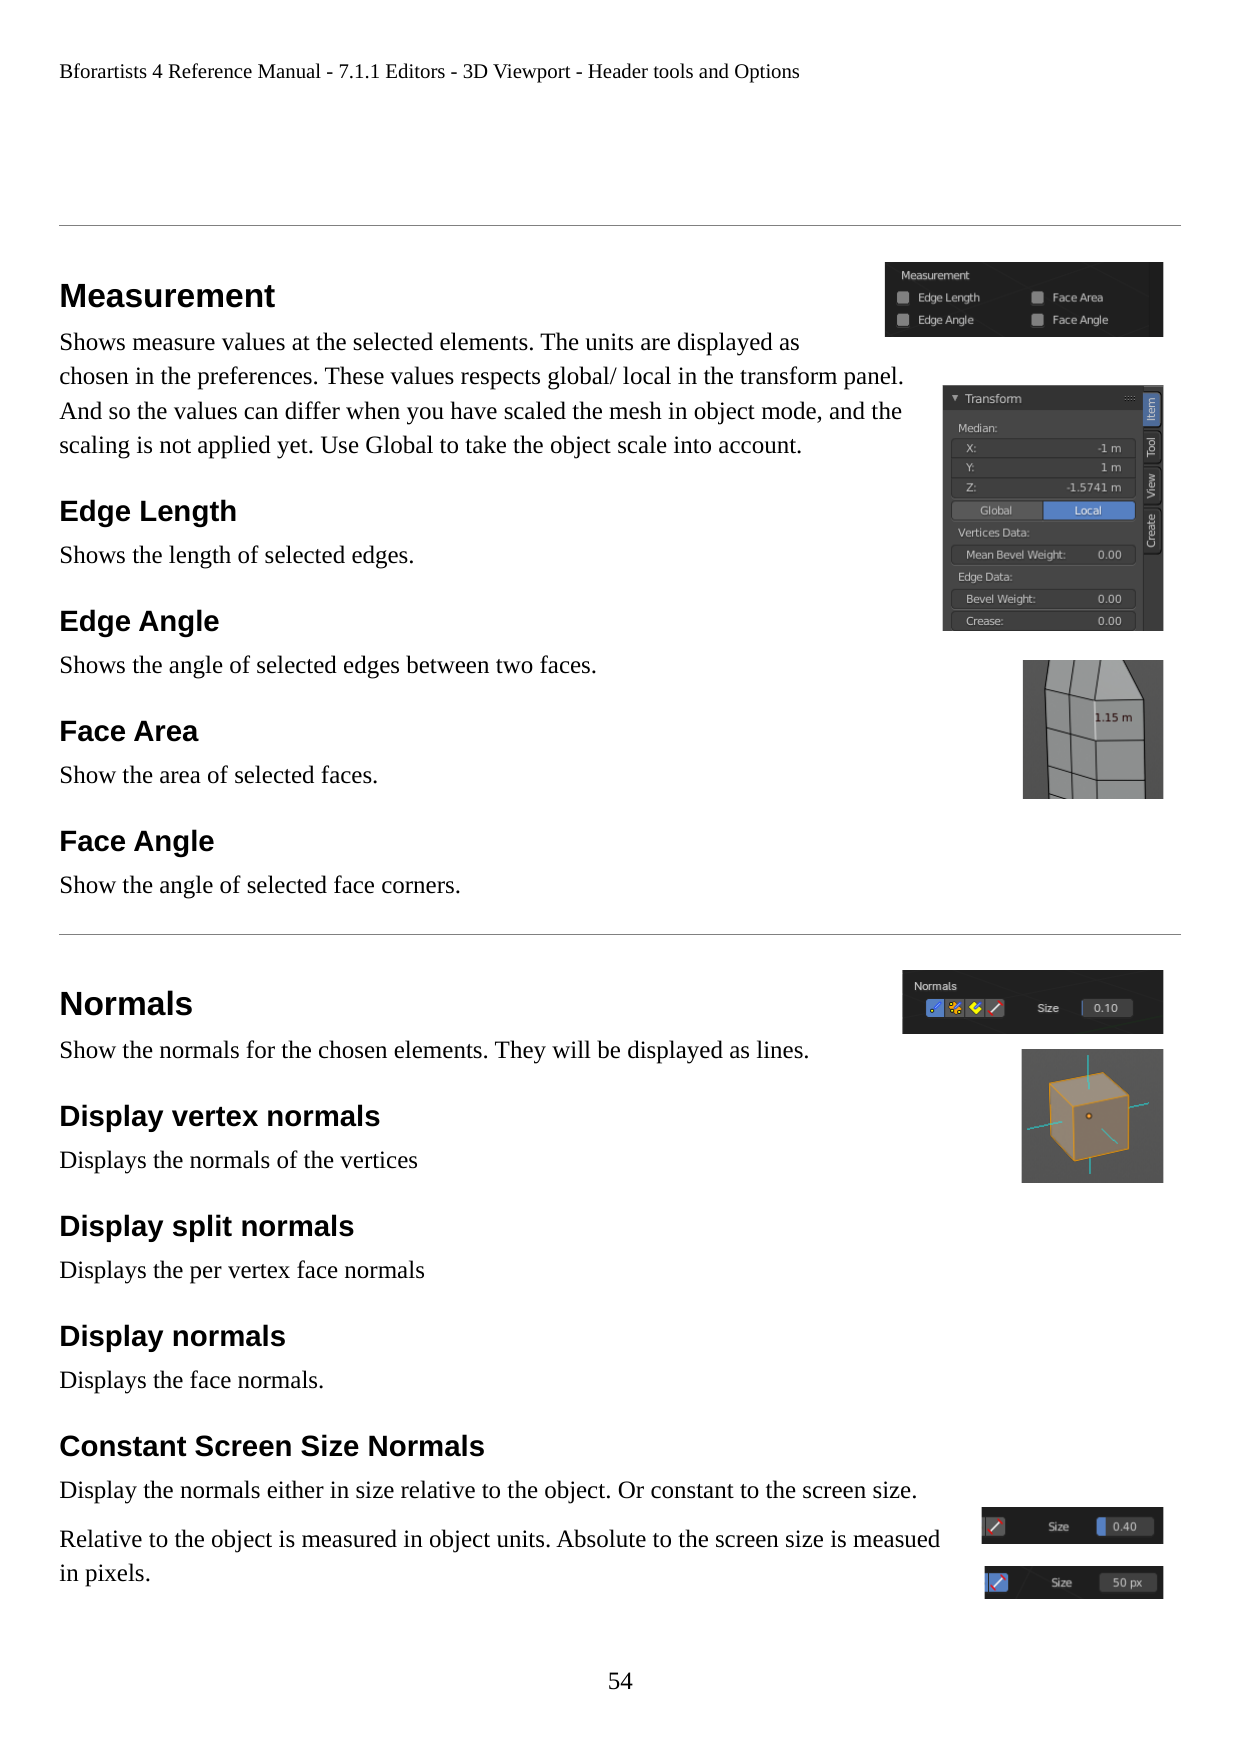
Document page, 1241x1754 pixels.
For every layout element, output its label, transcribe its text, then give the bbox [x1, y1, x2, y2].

subtitle [1164, 714, 1181, 747]
picture [942, 385, 1164, 631]
subtitle [1164, 276, 1181, 314]
text Show the angle of selected face corners. [59, 870, 1181, 899]
text Displays the normals of the vertices [59, 1145, 1021, 1174]
subtitle [1164, 1099, 1181, 1132]
subtitle Constant Screen Size Normals [59, 1428, 1181, 1462]
text Show the normals for the chosen elements. They will be displayed as lines. [59, 1035, 1181, 1064]
text Shows the angle of selected edges between two faces. [59, 650, 1181, 679]
subtitle Display normals [59, 1318, 1181, 1352]
text Display the normals either in size relative to the object. Or constant to the screen size. [59, 1475, 1181, 1503]
text Show the area of selected faces. [59, 760, 1022, 789]
subtitle Display vertex normals [59, 1099, 1021, 1132]
subtitle Display split normals [59, 1209, 1181, 1242]
text Relative to the object is measured in object units. Absolute to the screen size is measued in pixels. [59, 1524, 1181, 1587]
subtitle Face Area [59, 714, 1022, 747]
subtitle Normals [59, 984, 902, 1023]
subtitle [1164, 984, 1181, 1023]
subtitle Edge Length [59, 494, 942, 528]
text Displays the face normals. [59, 1365, 1181, 1393]
text Shows the length of selected edges. [59, 540, 942, 569]
picture [902, 970, 1164, 1034]
subtitle Measurement [59, 276, 884, 314]
subtitle Face Angle [59, 824, 1181, 857]
text Displays the per vertex face normals [59, 1255, 1181, 1284]
picture [1021, 1049, 1164, 1183]
picture [1022, 660, 1164, 799]
subtitle Edge Angle [59, 604, 1181, 638]
picture [981, 1507, 1164, 1544]
subtitle [1164, 494, 1181, 528]
text Shows measure values at the selected elements. The units are displayed as chosen in the preferences. These values respects global/ local in the transform panel. And so the values can differ when you have scaled the mesh in object mode, and the scaling is not applied yet. Use Global to take the object scale into account. [59, 327, 1181, 459]
